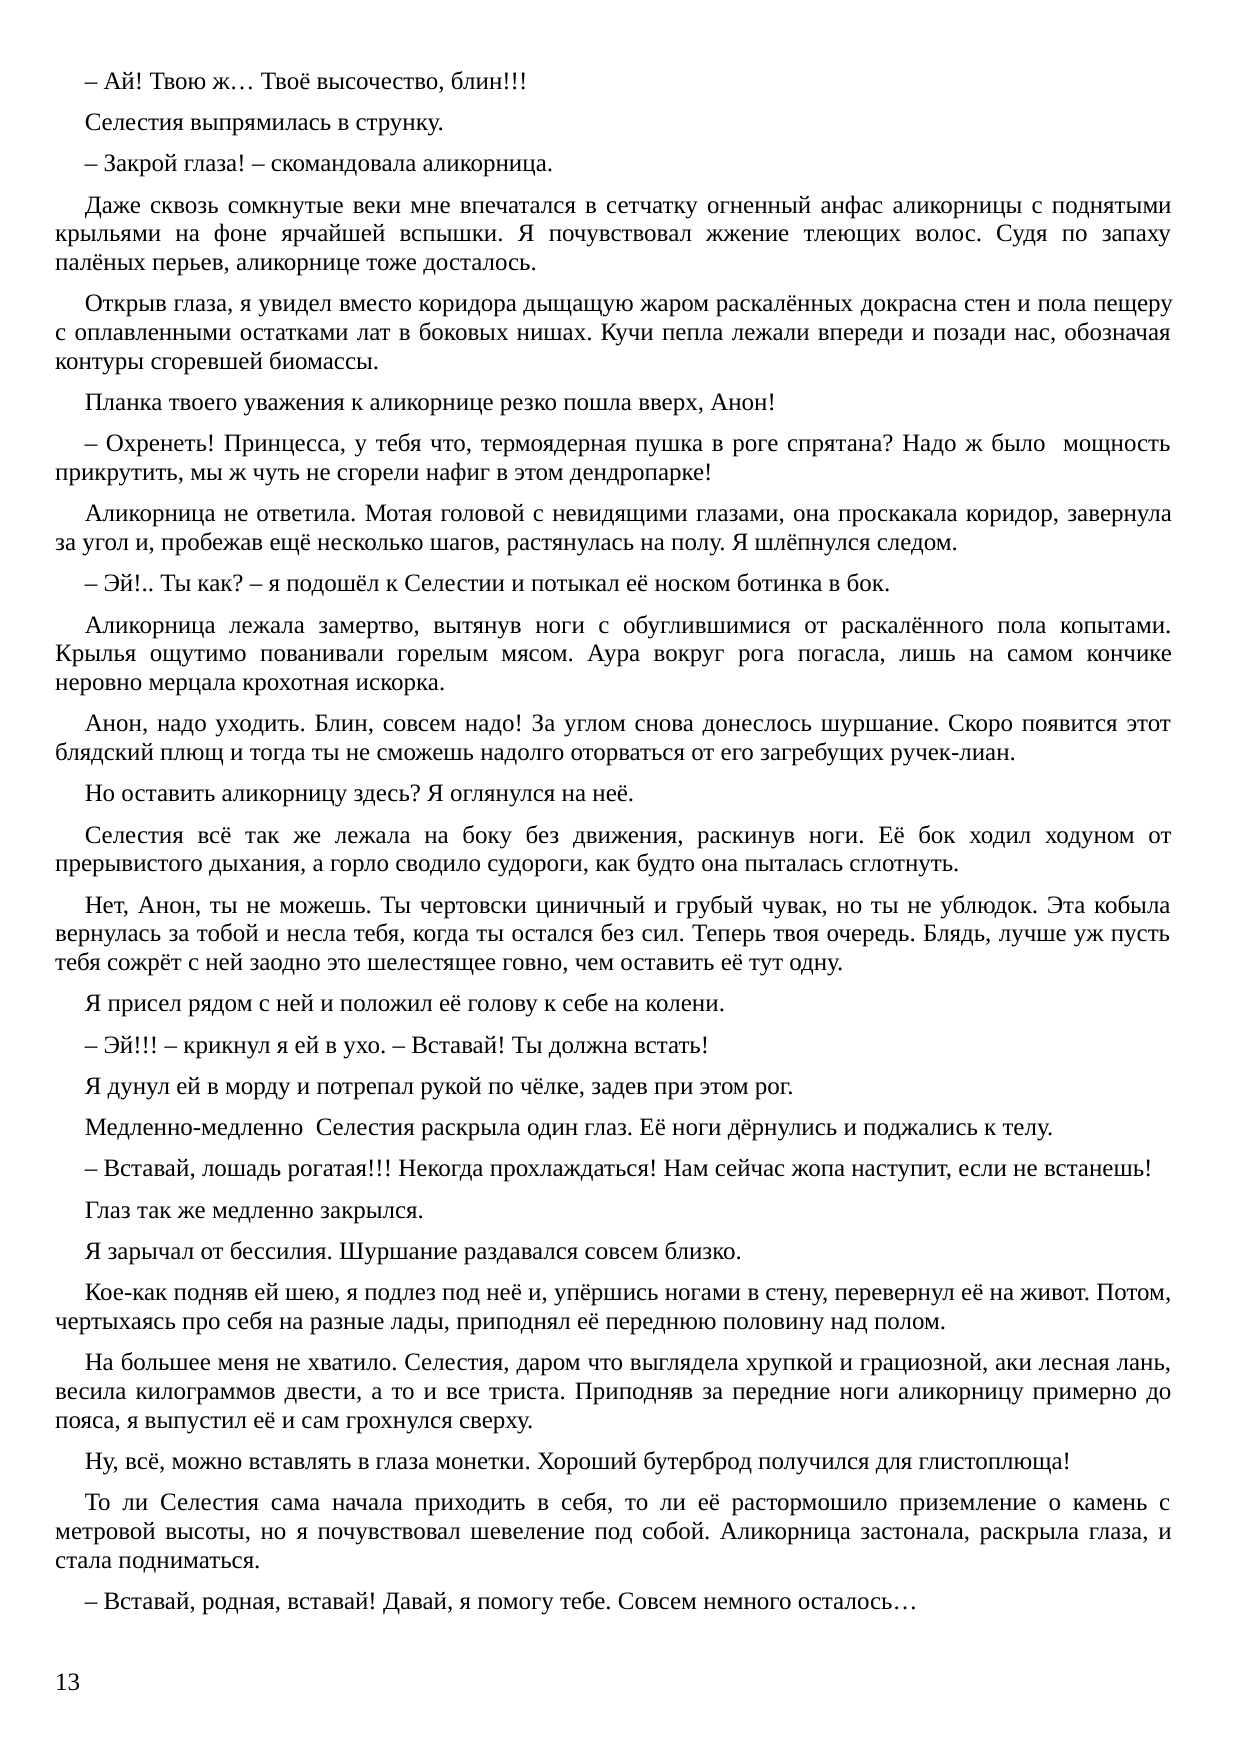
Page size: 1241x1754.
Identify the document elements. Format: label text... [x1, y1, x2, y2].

text – Вставай, лошадь рогатая!!! Некогда прохлаждаться! Нам сейчас жопа наступит, если не встанешь! [55, 1153, 1173, 1182]
text То ли Селестия сама начала приходить в себя, то ли её растормошило приземление о камень с метровой высоты, но я почувствовал шевеление под собой. Аликорница застонала, раскрыла глаза, и стала подниматься. [55, 1487, 1173, 1573]
text – Охренеть! Принцесса, у тебя что, термоядерная пушка в роге спрятана? Надо ж было мощность прикрутить, мы ж чуть не сгорели нафиг в этом дендропарке! [55, 428, 1173, 486]
text – Эй!!! – крикнул я ей в ухо. – Вставай! Ты должна встать! [55, 1030, 1173, 1058]
text Я присел рядом с ней и положил её голову к себе на колени. [55, 988, 1173, 1017]
text Медленно-медленно Селестия раскрыла один глаз. Её ноги дёрнулись и поджались к телу. [55, 1112, 1173, 1141]
text Я зарычал от бессилия. Шуршание раздавался совсем близко. [55, 1236, 1173, 1265]
text Селестия всё так же лежала на боку без движения, раскинув ноги. Её бок ходил ходуном от прерывистого дыхания, а горло сводило судороги, как будто она пыталась сглотнуть. [55, 820, 1173, 877]
text Я дунул ей в морду и потрепал рукой по чёлке, задев при этом рог. [55, 1071, 1173, 1100]
text Аликорница не ответила. Мотая головой с невидящими глазами, она проскакала коридор, завернула за угол и, пробежав ещё несколько шагов, растянулась на полу. Я шлёпнулся следом. [55, 498, 1173, 556]
text – Вставай, родная, вставай! Давай, я помогу тебе. Совсем немного осталось… [55, 1586, 1173, 1615]
text – Эй!.. Ты как? – я подошёл к Селестии и потыкал её носком ботинка в бок. [55, 568, 1173, 597]
text Нет, Анон, ты не можешь. Ты чертовски циничный и грубый чувак, но ты не ублюдок. Эта кобыла вернулась за тобой и несла тебя, когда ты остался без сил. Теперь твоя очередь. Блядь, лучше уж пусть тебя сожрёт с ней заодно это шелестящее говно, чем оставить её тут одну. [55, 890, 1173, 976]
text – Ай! Твою ж… Твоё высочество, блин!!! [55, 66, 1173, 95]
text Селестия выпрямилась в струнку. [55, 107, 1173, 136]
text Кое-как подняв ей шею, я подлез под неё и, упёршись ногами в стену, перевернул её на живот. Потом, чертыхаясь про себя на разные лады, приподнял её переднюю половину над полом. [55, 1277, 1173, 1335]
text Открыв глаза, я увидел вместо коридора дыщащую жаром раскалённых докрасна стен и пола пещеру с оплавленными остатками лат в боковых нишах. Кучи пепла лежали впереди и позади нас, обозначая контуры сгоревшей биомассы. [55, 288, 1173, 375]
text Глаз так же медленно закрылся. [55, 1195, 1173, 1223]
text Даже сквозь сомкнутые веки мне впечатался в сетчатку огненный анфас аликорницы с поднятыми крыльями на фоне ярчайшей вспышки. Я почувствовал жжение тлеющих волос. Судя по запаху палёных перьев, аликорнице тоже досталось. [55, 190, 1173, 276]
text Аликорница лежала замертво, вытянув ноги с обуглившимися от раскалённого пола копытами. Крылья ощутимо пованивали горелым мясом. Аура вокруг рога погасла, лишь на самом кончике неровно мерцала крохотная искорка. [55, 610, 1173, 696]
text Планка твоего уважения к аликорнице резко пошла вверх, Анон! [55, 387, 1173, 416]
text Ну, всё, можно вставлять в глаза монетки. Хороший бутерброд получился для глистоплюща! [55, 1446, 1173, 1475]
text Анон, надо уходить. Блин, совсем надо! За углом снова донеслось шуршание. Скоро появится этот блядский плющ и тогда ты не сможешь надолго оторваться от его загребущих ручек-лиан. [55, 708, 1173, 766]
text Но оставить аликорницу здесь? Я оглянулся на неё. [55, 778, 1173, 807]
text На большее меня не хватило. Селестия, даром что выглядела хрупкой и грациозной, аки лесная лань, весила килограммов двести, а то и все триста. Приподняв за передние ноги аликорницу примерно до пояса, я выпустил её и сам грохнулся сверху. [55, 1347, 1173, 1433]
text – Закрой глаза! – скомандовала аликорница. [55, 148, 1173, 177]
